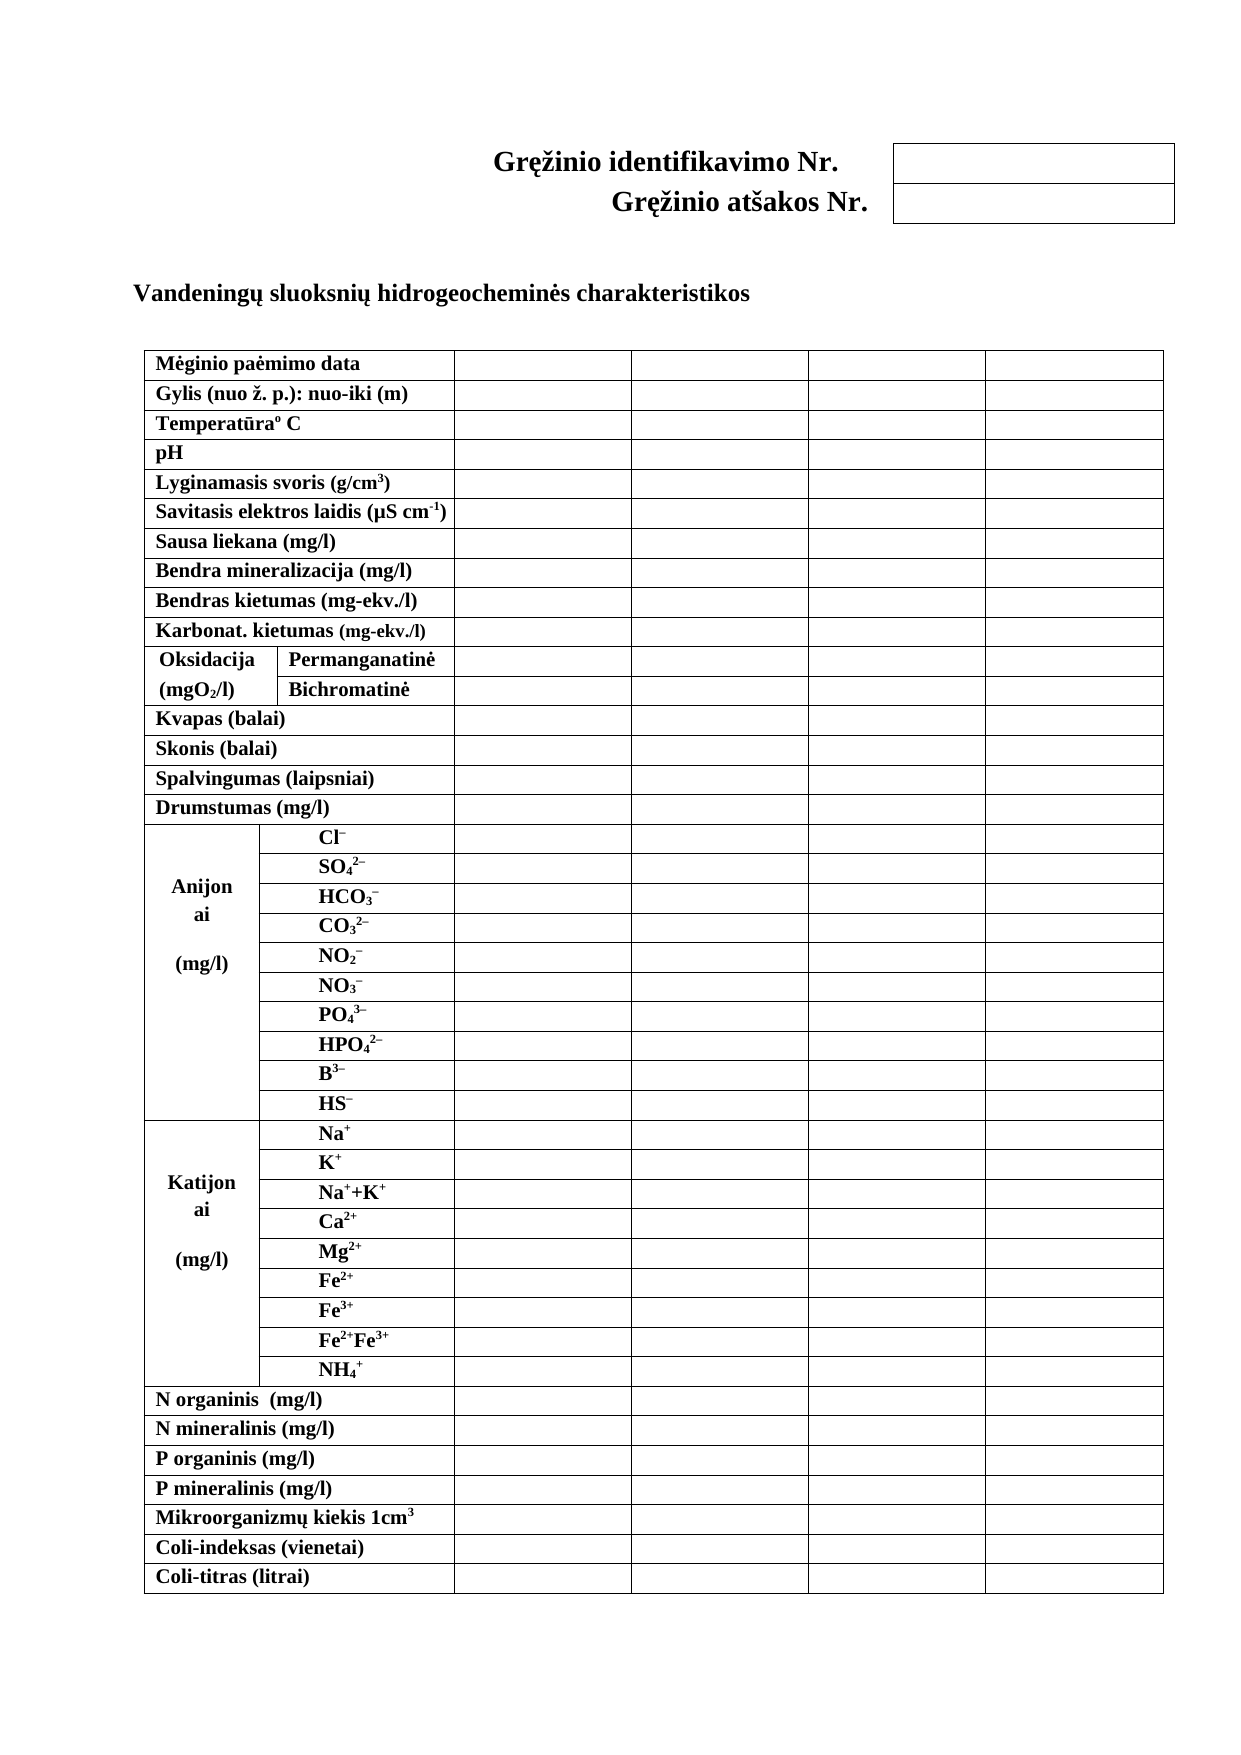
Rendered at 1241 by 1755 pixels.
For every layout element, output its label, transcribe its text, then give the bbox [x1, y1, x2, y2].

table_cell [986, 1357, 1163, 1386]
table_cell [809, 1150, 985, 1179]
table_cell Mikroorganizmų kiekis 1cm3 [145, 1505, 454, 1534]
table_cell [632, 1032, 808, 1060]
table_cell [986, 1328, 1163, 1356]
table_cell [986, 1209, 1163, 1238]
table_cell Coli-titras (litrai) [145, 1564, 454, 1593]
table_cell [455, 1446, 631, 1474]
table_cell [809, 1446, 985, 1474]
table_cell Mėginio paėmimo data [145, 351, 454, 380]
table_cell [809, 914, 985, 942]
table_cell [986, 1091, 1163, 1119]
table_cell [986, 736, 1163, 764]
table_cell [632, 381, 808, 409]
table_cell [632, 351, 808, 380]
table_cell [455, 618, 631, 646]
table_cell [455, 795, 631, 824]
table_cell [632, 1121, 808, 1149]
table_cell Katijonai (mg/l) [145, 1121, 259, 1386]
table_header [894, 144, 1174, 183]
table_cell Savitasis elektros laidis (µS cm-1) [145, 499, 454, 528]
table_cell [809, 1002, 985, 1031]
table_cell [455, 677, 631, 705]
table_header [144, 333, 454, 350]
table_cell [632, 529, 808, 557]
table_cell [986, 1180, 1163, 1208]
table_cell [632, 647, 808, 676]
table_cell [809, 618, 985, 646]
table_cell [632, 1476, 808, 1504]
table_cell [809, 588, 985, 617]
table_cell [986, 973, 1163, 1001]
table_cell Na+ [260, 1121, 454, 1149]
table_cell [809, 499, 985, 528]
table_cell [986, 854, 1163, 883]
table_cell [986, 884, 1163, 912]
table_cell [632, 677, 808, 705]
table_cell P mineralinis (mg/l) [145, 1476, 454, 1504]
table_cell [809, 1505, 985, 1534]
table_cell [455, 440, 631, 469]
table_cell [455, 1209, 631, 1238]
table_cell [986, 470, 1163, 498]
table_cell [455, 1150, 631, 1179]
table_cell Oksidacija [145, 647, 277, 676]
table_cell Fe3+ [260, 1298, 454, 1327]
table_cell [809, 706, 985, 735]
table_header [454, 333, 613, 350]
table_cell [455, 736, 631, 764]
table_cell [986, 1476, 1163, 1504]
table_cell [809, 1387, 985, 1415]
table_cell [455, 1091, 631, 1119]
table_cell B3– [260, 1061, 454, 1090]
table_cell N organinis (mg/l) [145, 1387, 454, 1415]
table_cell [986, 411, 1163, 439]
table_cell Kvapas (balai) [145, 706, 454, 735]
table_cell [632, 1269, 808, 1297]
table_header Gręžinio identifikavimo Nr. [144, 143, 893, 183]
table_cell [632, 1357, 808, 1386]
table_cell [632, 854, 808, 883]
table_cell [632, 795, 808, 824]
table_cell [809, 1032, 985, 1060]
table_cell PO43– [260, 1002, 454, 1031]
table_cell [632, 1239, 808, 1267]
table_cell N mineralinis (mg/l) [145, 1416, 454, 1445]
table_cell [809, 884, 985, 912]
table_cell [632, 1298, 808, 1327]
table_cell [632, 1091, 808, 1119]
table_cell Na++K+ [260, 1180, 454, 1208]
table_cell [632, 1061, 808, 1090]
table_cell [809, 825, 985, 853]
table_cell [455, 1476, 631, 1504]
table_cell [632, 1446, 808, 1474]
table_cell [632, 1209, 808, 1238]
table_cell Anijonai (mg/l) [145, 825, 259, 1119]
table_cell Bichromatinė [278, 677, 454, 705]
table_cell [455, 559, 631, 587]
table_cell Sausa liekana (mg/l) [145, 529, 454, 557]
table_cell [809, 1564, 985, 1593]
table_cell [455, 1061, 631, 1090]
table_cell [632, 1002, 808, 1031]
table_cell [809, 1476, 985, 1504]
table_cell [455, 1505, 631, 1534]
table_cell [809, 736, 985, 764]
table_cell [455, 1180, 631, 1208]
table_cell [632, 499, 808, 528]
table_cell [455, 973, 631, 1001]
table_cell [809, 381, 985, 409]
table_cell Fe2+ [260, 1269, 454, 1297]
table_cell [809, 529, 985, 557]
table_cell (mgO2/l) [145, 676, 277, 705]
table_cell [986, 1239, 1163, 1267]
table_cell [986, 559, 1163, 587]
table_cell [632, 411, 808, 439]
table_cell Bendras kietumas (mg-ekv./l) [145, 588, 454, 617]
table_cell Permanganatinė [278, 647, 454, 676]
table_cell [455, 825, 631, 853]
table_cell [632, 1505, 808, 1534]
table_cell [632, 736, 808, 764]
table_cell [632, 825, 808, 853]
table_cell [455, 1032, 631, 1060]
table_cell Cl– [260, 825, 454, 853]
table_cell [986, 1061, 1163, 1090]
table_cell [986, 1121, 1163, 1149]
table_cell [455, 943, 631, 972]
table_cell [986, 1298, 1163, 1327]
table_cell [809, 766, 985, 794]
table_cell [986, 1505, 1163, 1534]
table_cell NO2– [260, 943, 454, 972]
table_cell Ca2+ [260, 1209, 454, 1238]
table_cell [986, 529, 1163, 557]
table_cell [455, 1416, 631, 1445]
table_cell SO42– [260, 854, 454, 883]
table_cell [809, 559, 985, 587]
table_cell [809, 1328, 985, 1356]
table_cell [632, 559, 808, 587]
table_cell [455, 854, 631, 883]
table_cell [809, 943, 985, 972]
table_cell [986, 618, 1163, 646]
text Vandeningų sluoksnių hidrogeocheminės charakteristikos [133, 278, 1152, 307]
table_cell [986, 1446, 1163, 1474]
table_cell [809, 470, 985, 498]
table_cell [632, 1387, 808, 1415]
table_cell [986, 1416, 1163, 1445]
table_cell [986, 381, 1163, 409]
table_header [819, 333, 1007, 350]
table_cell Drumstumas (mg/l) [145, 795, 454, 824]
table_cell [809, 973, 985, 1001]
table_cell [986, 647, 1163, 676]
table_cell [632, 943, 808, 972]
table_cell [455, 647, 631, 676]
table_cell [632, 1180, 808, 1208]
table_header [1007, 333, 1163, 350]
table_cell [986, 1150, 1163, 1179]
table_cell [809, 1180, 985, 1208]
table_cell Gręžinio atšakos Nr. [144, 183, 893, 222]
table_cell [632, 1416, 808, 1445]
table_cell [986, 1002, 1163, 1031]
table_cell [455, 351, 631, 380]
table_cell HCO3– [260, 884, 454, 912]
table_cell [986, 588, 1163, 617]
table_cell [632, 766, 808, 794]
table_cell [632, 706, 808, 735]
table_cell [809, 1298, 985, 1327]
table_cell Fe2+Fe3+ [260, 1328, 454, 1356]
table_cell [632, 1535, 808, 1563]
table_cell [455, 1328, 631, 1356]
table_cell [455, 381, 631, 409]
table_cell [632, 618, 808, 646]
table_cell [632, 440, 808, 469]
table_cell [809, 1091, 985, 1119]
table_cell P organinis (mg/l) [145, 1446, 454, 1474]
table_cell [809, 1357, 985, 1386]
table_cell [986, 943, 1163, 972]
table_cell Karbonat. kietumas (mg-ekv./l) [145, 618, 454, 646]
table_cell [455, 884, 631, 912]
table_cell Bendra mineralizacija (mg/l) [145, 559, 454, 587]
table_cell [809, 1239, 985, 1267]
table_cell [632, 1564, 808, 1593]
table_cell [809, 677, 985, 705]
table_cell [632, 973, 808, 1001]
table_cell Temperatūrao C [145, 411, 454, 439]
table_cell [455, 1387, 631, 1415]
table_cell [986, 1535, 1163, 1563]
table_cell pH [145, 440, 454, 469]
table_cell [455, 529, 631, 557]
table_cell [809, 854, 985, 883]
table_cell [986, 766, 1163, 794]
table_cell [986, 677, 1163, 705]
table_cell [632, 1150, 808, 1179]
table_cell [809, 795, 985, 824]
table_cell [809, 440, 985, 469]
table_cell [986, 795, 1163, 824]
table_cell [986, 1032, 1163, 1060]
table_cell [455, 588, 631, 617]
table_cell [986, 914, 1163, 942]
table_cell [455, 470, 631, 498]
table_cell [986, 499, 1163, 528]
table_cell NH4+ [260, 1357, 454, 1386]
table_cell [986, 1387, 1163, 1415]
table_cell [809, 1535, 985, 1563]
table_cell [986, 440, 1163, 469]
table_cell Lyginamasis svoris (g/cm3) [145, 470, 454, 498]
table_cell Skonis (balai) [145, 736, 454, 764]
table_cell [986, 1564, 1163, 1593]
table_cell [809, 1209, 985, 1238]
table_cell [986, 706, 1163, 735]
table_cell [455, 499, 631, 528]
table_cell [894, 184, 1174, 222]
table_cell CO32– [260, 914, 454, 942]
table_cell HS– [260, 1091, 454, 1119]
table_cell NO3– [260, 973, 454, 1001]
table_cell [455, 1269, 631, 1297]
table_cell [986, 1269, 1163, 1297]
table_cell [809, 1121, 985, 1149]
table_cell Coli-indeksas (vienetai) [145, 1535, 454, 1563]
table_cell [455, 1357, 631, 1386]
table_cell [455, 1002, 631, 1031]
table_cell [455, 1535, 631, 1563]
table_cell [632, 470, 808, 498]
table_cell [455, 411, 631, 439]
table_header [613, 333, 819, 350]
table_cell [632, 1328, 808, 1356]
table_cell [809, 411, 985, 439]
table_cell [632, 884, 808, 912]
table_cell [986, 825, 1163, 853]
table_cell [455, 1298, 631, 1327]
table_cell [455, 1239, 631, 1267]
table_cell [986, 351, 1163, 380]
table_cell [632, 588, 808, 617]
table_cell [809, 351, 985, 380]
table_cell Gylis (nuo ž. p.): nuo-iki (m) [145, 381, 454, 409]
table_cell HPO42– [260, 1032, 454, 1060]
table_cell [455, 706, 631, 735]
table_cell [809, 1269, 985, 1297]
table_cell [455, 766, 631, 794]
table_cell [455, 914, 631, 942]
table_cell Mg2+ [260, 1239, 454, 1267]
table_cell [809, 1061, 985, 1090]
table_cell [809, 647, 985, 676]
table_cell [455, 1121, 631, 1149]
table_cell [809, 1416, 985, 1445]
table_cell [632, 914, 808, 942]
table_cell [455, 1564, 631, 1593]
table_cell Spalvingumas (laipsniai) [145, 766, 454, 794]
table_cell K+ [260, 1150, 454, 1179]
